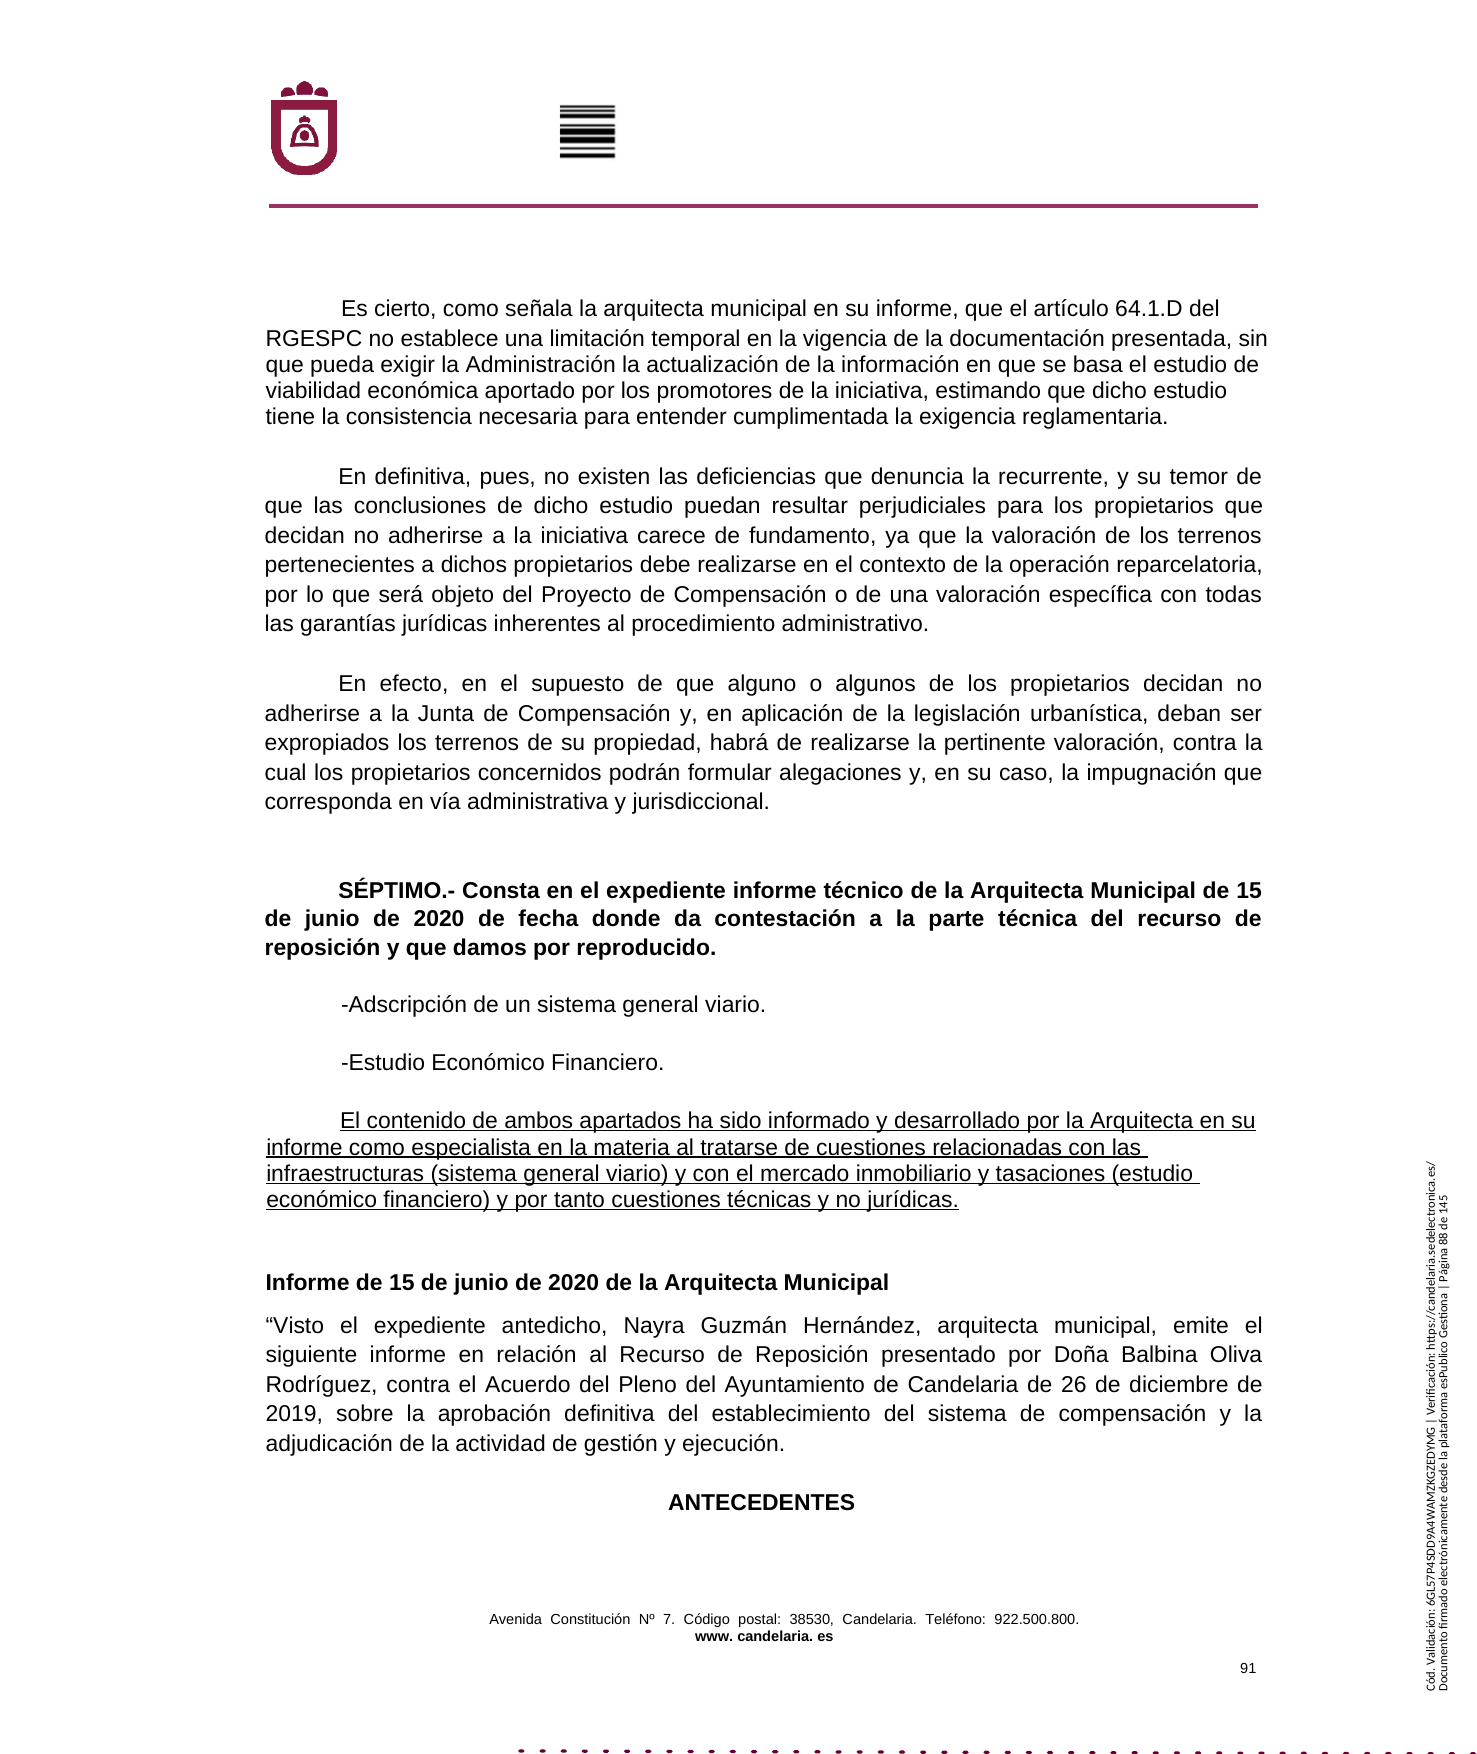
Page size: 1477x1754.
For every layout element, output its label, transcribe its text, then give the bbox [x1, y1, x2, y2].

subtitle ANTECEDENTES [259, 1489, 1269, 1516]
text Es cierto, como señala la arquitecta municipal en su informe, que el artículo 64.1.D del [341, 295, 1263, 322]
text En efecto, en el supuesto de que alguno o algunos de los propietarios decidan no adherirse a la Junta de Compensación y, en aplicación de la legislación urbanística, deban ser expropiados los terrenos de su propiedad, habrá de realizarse la pertinente valoración, contra la cual los propietarios concernidos podrán formular alegaciones y, en su caso, la impugnación que corresponda en vía administrativa y jurisdiccional. [264, 670, 1263, 814]
text En definitiva, pues, no existen las deficiencias que denuncia la recurrente, y su temor de que las conclusiones de dicho estudio puedan resultar perjudiciales para los propietarios que decidan no adherirse a la iniciativa carece de fundamento, ya que la valoración de los terrenos pertenecientes a dichos propietarios debe realizarse en el contexto de la operación reparcelatoria, por lo que será objeto del Proyecto de Compensación o de una valoración específica con todas las garantías jurídicas inherentes al procedimiento administrativo. [264, 463, 1263, 636]
text Informe de 15 de junio de 2020 de la Arquitecta Municipal [265, 1269, 1263, 1295]
text -Estudio Económico Financiero. [341, 1049, 1263, 1076]
text -Adscripción de un sistema general viario. [341, 991, 1263, 1017]
text RGESPC no establece una limitación temporal en la vigencia de la documentación presentada, sin que pueda exigir la Administración la actualización de la información en que se basa el estudio de viabilidad económica aportado por los promotores de la iniciativa, estimando que dicho estudio tiene la consistencia necesaria para entender cumplimentada la exigencia reglamentaria. [265, 325, 1270, 430]
text “Visto el expediente antedicho, Nayra Guzmán Hernández, arquitecta municipal, emite el siguiente informe en relación al Recurso de Reposición presentado por Doña Balbina Oliva Rodríguez, contra el Acuerdo del Pleno del Ayuntamiento de Candelaria de 26 de diciembre de 2019, sobre la aprobación definitiva del establecimiento del sistema de compensación y la adjudicación de la actividad de gestión y ejecución. [265, 1312, 1263, 1456]
text El contenido de ambos apartados ha sido informado y desarrollado por la Arquitecta en su informe como especialista en la materia al tratarse de cuestiones relacionadas con las infraestructuras (sistema general viario) y con el mercado inmobiliario y tasaciones (estudio económico financiero) y por tanto cuestiones técnicas y no jurídicas. [266, 1107, 1270, 1213]
text SÉPTIMO.- Consta en el expediente informe técnico de la Arquitecta Municipal de 15 de junio de 2020 de fecha donde da contestación a la parte técnica del recurso de reposición y que damos por reproducido. [264, 877, 1263, 961]
